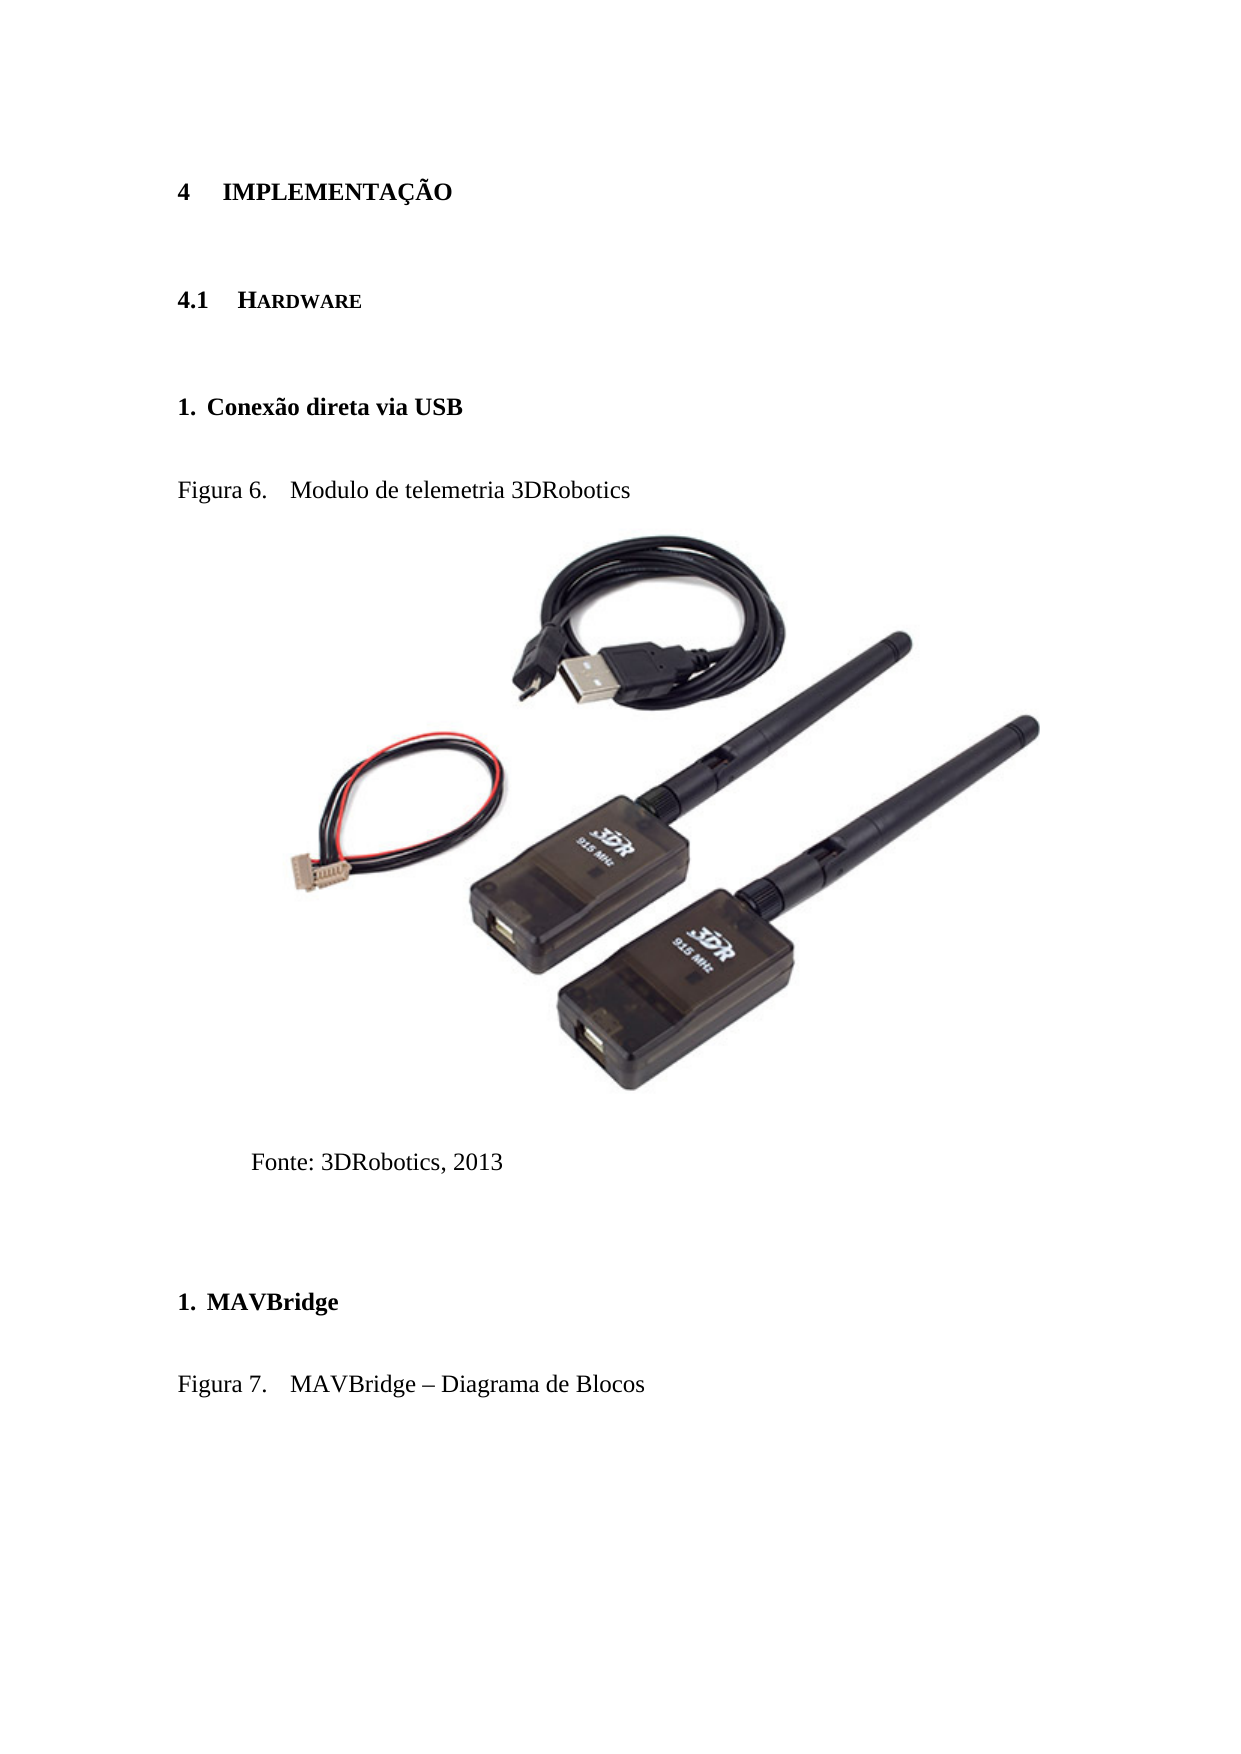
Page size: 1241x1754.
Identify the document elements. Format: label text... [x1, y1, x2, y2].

subtitle MAVBridge [177, 1287, 1121, 1315]
subtitle Implementação [177, 177, 1121, 206]
picture [223, 517, 1076, 1118]
text Fonte: 3DRobotics, 2013 [177, 1118, 1121, 1175]
list Modulo de telemetria 3DRobotics [177, 475, 1121, 503]
subtitle Conexão direta via USB [177, 392, 1121, 421]
subtitle Hardware [177, 285, 1121, 313]
list MAVBridge – Diagrama de Blocos [177, 1369, 1121, 1398]
